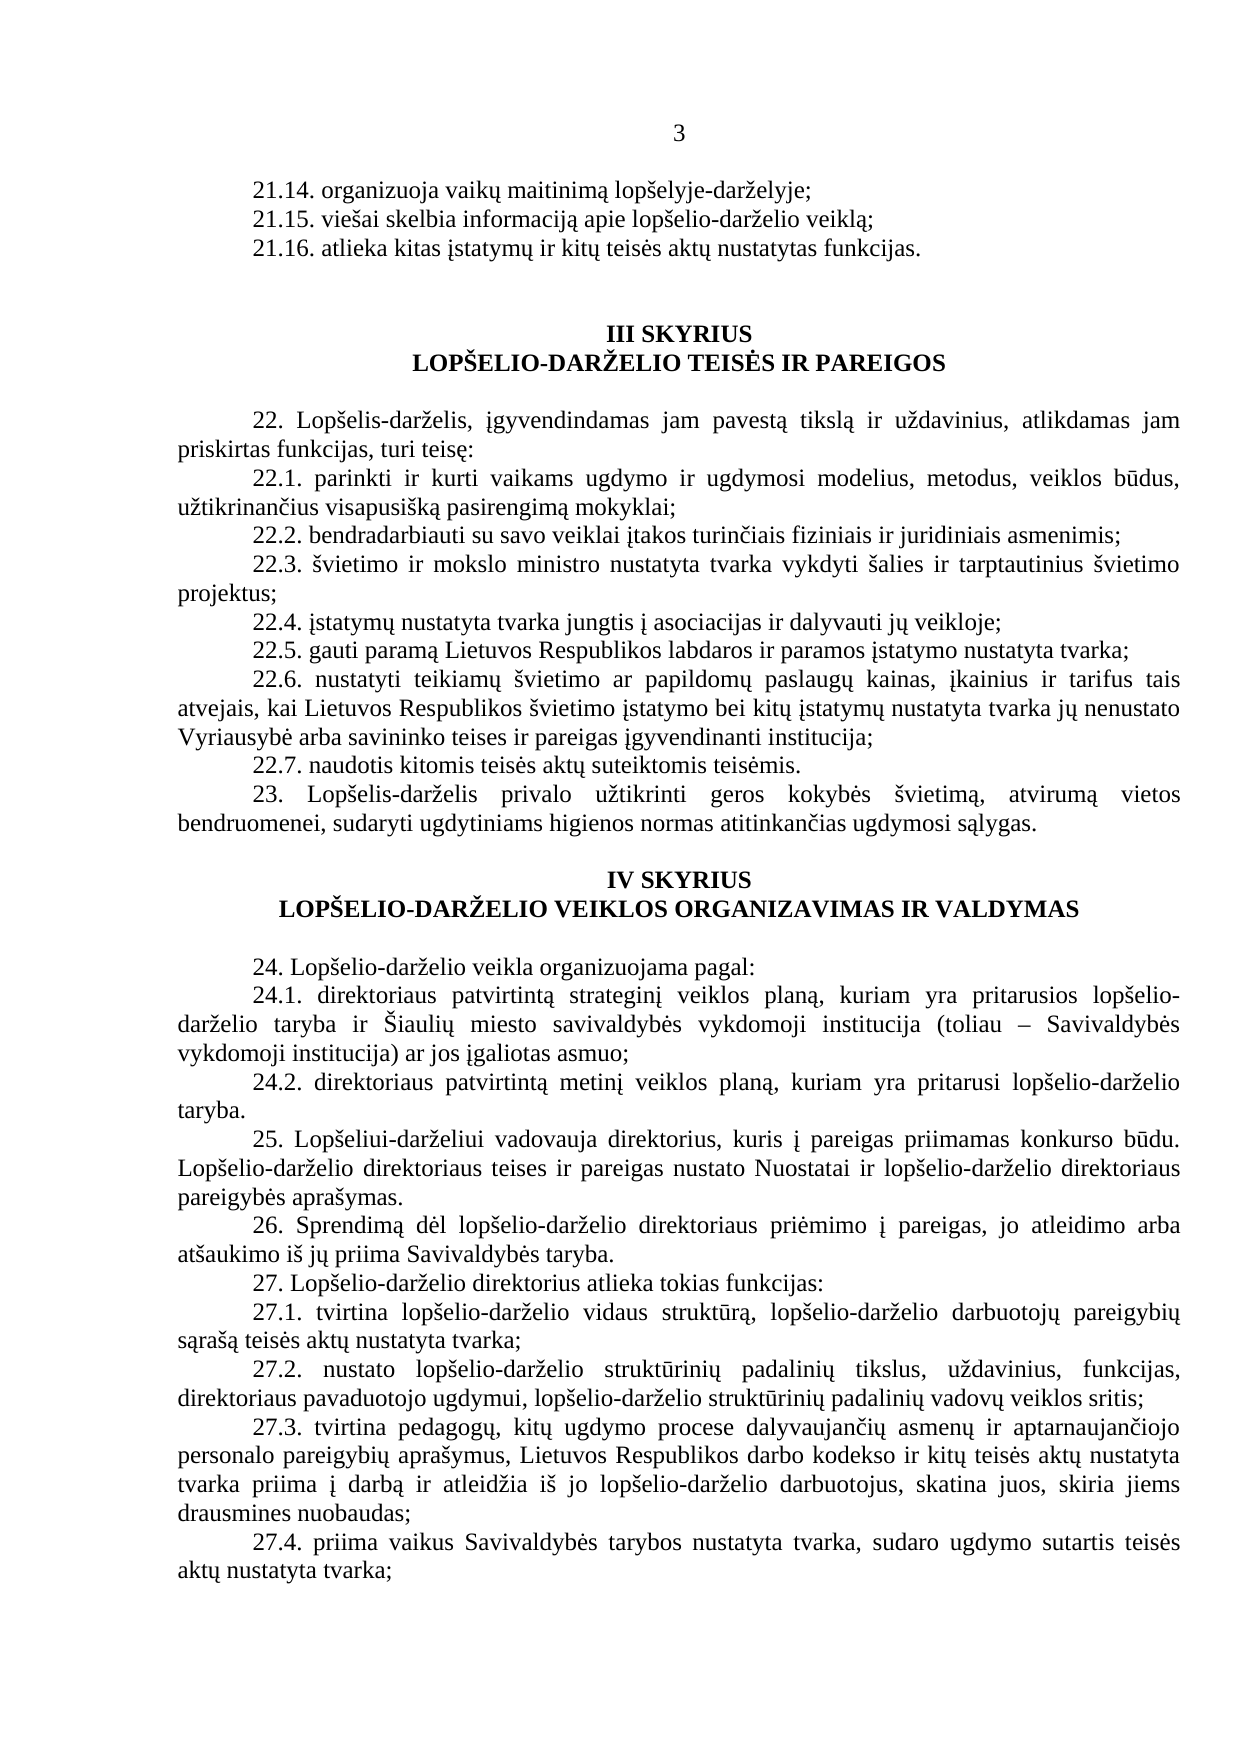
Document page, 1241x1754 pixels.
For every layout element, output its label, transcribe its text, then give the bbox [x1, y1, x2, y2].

text 27. Lopšelio-darželio direktorius atlieka tokias funkcijas: [177, 1268, 1181, 1297]
text IV SKYRIUS [177, 866, 1181, 894]
text 27.4. priima vaikus Savivaldybės tarybos nustatyta tvarka, sudaro ugdymo sutartis teisės aktų nustatyta tvarka; [177, 1527, 1181, 1584]
text LOPŠELIO-DARŽELIO TEISĖS IR PAREIGOS [177, 348, 1181, 377]
text III SKYRIUS [177, 319, 1181, 348]
text 21.16. atlieka kitas įstatymų ir kitų teisės aktų nustatytas funkcijas. [177, 233, 1181, 262]
text 22.1. parinkti ir kurti vaikams ugdymo ir ugdymosi modelius, metodus, veiklos būdus, užtikrinančius visapusišką pasirengimą mokyklai; [177, 463, 1181, 521]
text 21.14. organizuoja vaikų maitinimą lopšelyje-darželyje; [177, 176, 1181, 204]
text 22.6. nustatyti teikiamų švietimo ar papildomų paslaugų kainas, įkainius ir tarifus tais atvejais, kai Lietuvos Respublikos švietimo įstatymo bei kitų įstatymų nustatyta tvarka jų nenustato Vyriausybė arba savininko teises ir pareigas įgyvendinanti institucija; [177, 664, 1181, 751]
text 27.3. tvirtina pedagogų, kitų ugdymo procese dalyvaujančių asmenų ir aptarnaujančiojo personalo pareigybių aprašymus, Lietuvos Respublikos darbo kodekso ir kitų teisės aktų nustatyta tvarka priima į darbą ir atleidžia iš jo lopšelio-darželio darbuotojus, skatina juos, skiria jiems drausmines nuobaudas; [177, 1412, 1181, 1527]
text 21.15. viešai skelbia informaciją apie lopšelio-darželio veiklą; [177, 204, 1181, 233]
text 27.1. tvirtina lopšelio-darželio vidaus struktūrą, lopšelio-darželio darbuotojų pareigybių sąrašą teisės aktų nustatyta tvarka; [177, 1297, 1181, 1354]
text 25. Lopšeliui-darželiui vadovauja direktorius, kuris į pareigas priimamas konkurso būdu. Lopšelio-darželio direktoriaus teises ir pareigas nustato Nuostatai ir lopšelio-darželio direktoriaus pareigybės aprašymas. [177, 1124, 1181, 1211]
text 22.3. švietimo ir mokslo ministro nustatyta tvarka vykdyti šalies ir tarptautinius švietimo projektus; [177, 549, 1181, 607]
text 23. Lopšelis-darželis privalo užtikrinti geros kokybės švietimą, atvirumą vietos bendruomenei, sudaryti ugdytiniams higienos normas atitinkančias ugdymosi sąlygas. [177, 779, 1181, 837]
text 27.2. nustato lopšelio-darželio struktūrinių padalinių tikslus, uždavinius, funkcijas, direktoriaus pavaduotojo ugdymui, lopšelio-darželio struktūrinių padalinių vadovų veiklos sritis; [177, 1354, 1181, 1412]
text 24.2. direktoriaus patvirtintą metinį veiklos planą, kuriam yra pritarusi lopšelio-darželio taryba. [177, 1067, 1181, 1124]
text 24.1. direktoriaus patvirtintą strateginį veiklos planą, kuriam yra pritarusios lopšelio-darželio taryba ir Šiaulių miesto savivaldybės vykdomoji institucija (toliau – Savivaldybės vykdomoji institucija) ar jos įgaliotas asmuo; [177, 981, 1181, 1067]
text 22. Lopšelis-darželis, įgyvendindamas jam pavestą tikslą ir uždavinius, atlikdamas jam priskirtas funkcijas, turi teisę: [177, 406, 1181, 463]
text 22.5. gauti paramą Lietuvos Respublikos labdaros ir paramos įstatymo nustatyta tvarka; [177, 636, 1181, 664]
text 22.7. naudotis kitomis teisės aktų suteiktomis teisėmis. [177, 751, 1181, 779]
text LOPŠELIO-DARŽELIO VEIKLOS ORGANIZAVIMAS IR VALDYMAS [177, 894, 1181, 923]
text 24. Lopšelio-darželio veikla organizuojama pagal: [177, 952, 1181, 981]
text 26. Sprendimą dėl lopšelio-darželio direktoriaus priėmimo į pareigas, jo atleidimo arba atšaukimo iš jų priima Savivaldybės taryba. [177, 1211, 1181, 1268]
text 22.4. įstatymų nustatyta tvarka jungtis į asociacijas ir dalyvauti jų veikloje; [177, 607, 1181, 636]
text 22.2. bendradarbiauti su savo veiklai įtakos turinčiais fiziniais ir juridiniais asmenimis; [177, 521, 1181, 549]
